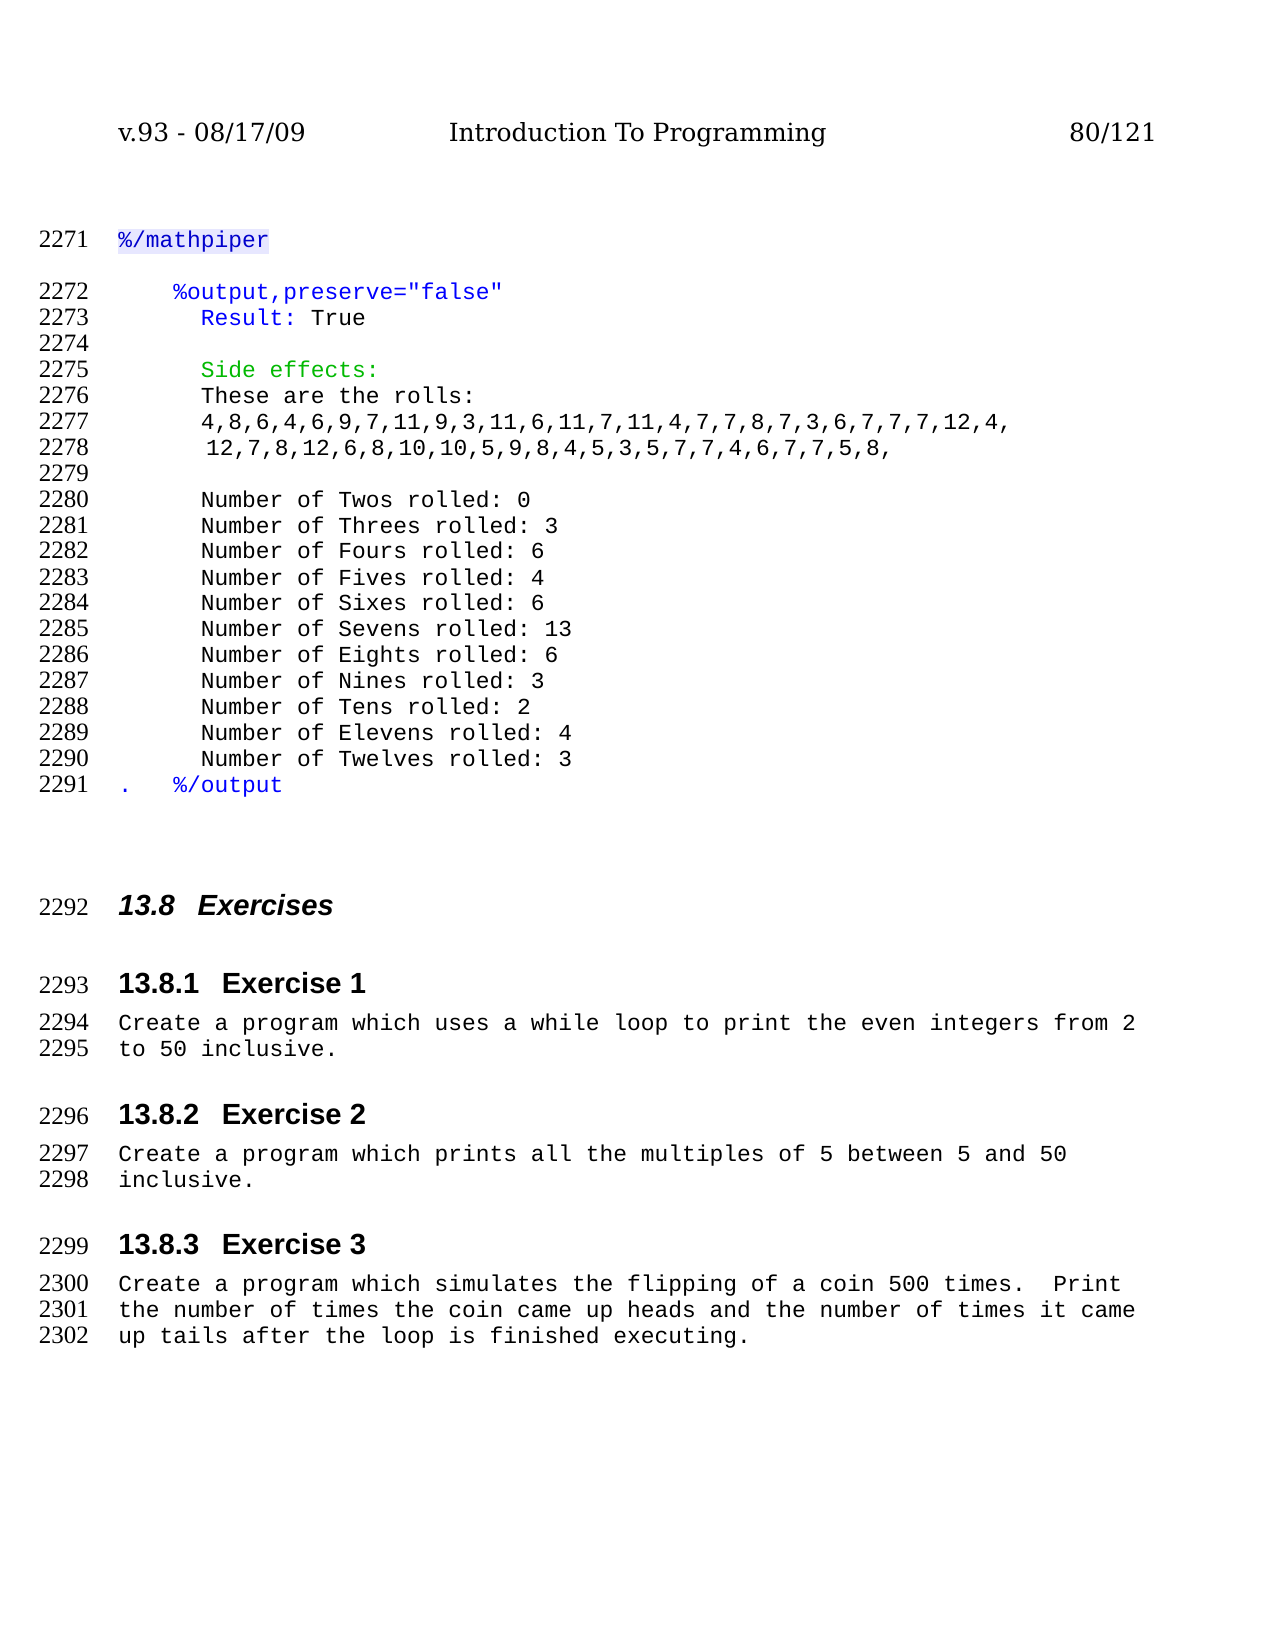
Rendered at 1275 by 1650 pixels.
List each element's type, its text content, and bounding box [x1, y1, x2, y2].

text Create a program which simulates the flipping of a coin 500 times. Print the number of times the coin came up heads and the number of times it came up tails after the loop is finished executing. [118, 1273, 1157, 1350]
text Number of Sevens rolled: 13 [118, 618, 1157, 644]
subtitle Exercises [118, 888, 1157, 921]
text Result: True [118, 306, 1157, 332]
text Number of Twos rolled: 0 [118, 488, 1157, 514]
text Create a program which uses a while loop to print the even integers from 2 to 50 inclusive. [118, 1012, 1157, 1064]
subtitle Exercise 2 [118, 1097, 1157, 1130]
text %output,preserve="false" [118, 281, 1157, 306]
text Number of Threes rolled: 3 [118, 514, 1157, 540]
text Number of Twelves rolled: 3 [118, 747, 1157, 773]
text Number of Tens rolled: 2 [118, 696, 1157, 721]
text Number of Sixes rolled: 6 [118, 592, 1157, 618]
text Side effects: [118, 358, 1157, 384]
subtitle Exercise 1 [118, 966, 1157, 1000]
text Number of Elevens rolled: 4 [118, 721, 1157, 747]
text 4,8,6,4,6,9,7,11,9,3,11,6,11,7,11,4,7,7,8,7,3,6,7,7,7,12,4, [118, 410, 1157, 436]
text 12,7,8,12,6,8,10,10,5,9,8,4,5,3,5,7,7,4,6,7,7,5,8, [118, 436, 1157, 462]
text Number of Eights rolled: 6 [118, 644, 1157, 669]
text Create a program which prints all the multiples of 5 between 5 and 50 inclusive. [118, 1142, 1157, 1194]
text Number of Fours rolled: 6 [118, 540, 1157, 566]
text Number of Fives rolled: 4 [118, 566, 1157, 592]
text Number of Nines rolled: 3 [118, 669, 1157, 696]
subtitle Exercise 3 [118, 1227, 1157, 1261]
text %/mathpiper [118, 229, 1157, 254]
text . %/output [118, 773, 1157, 799]
text These are the rolls: [118, 384, 1157, 410]
